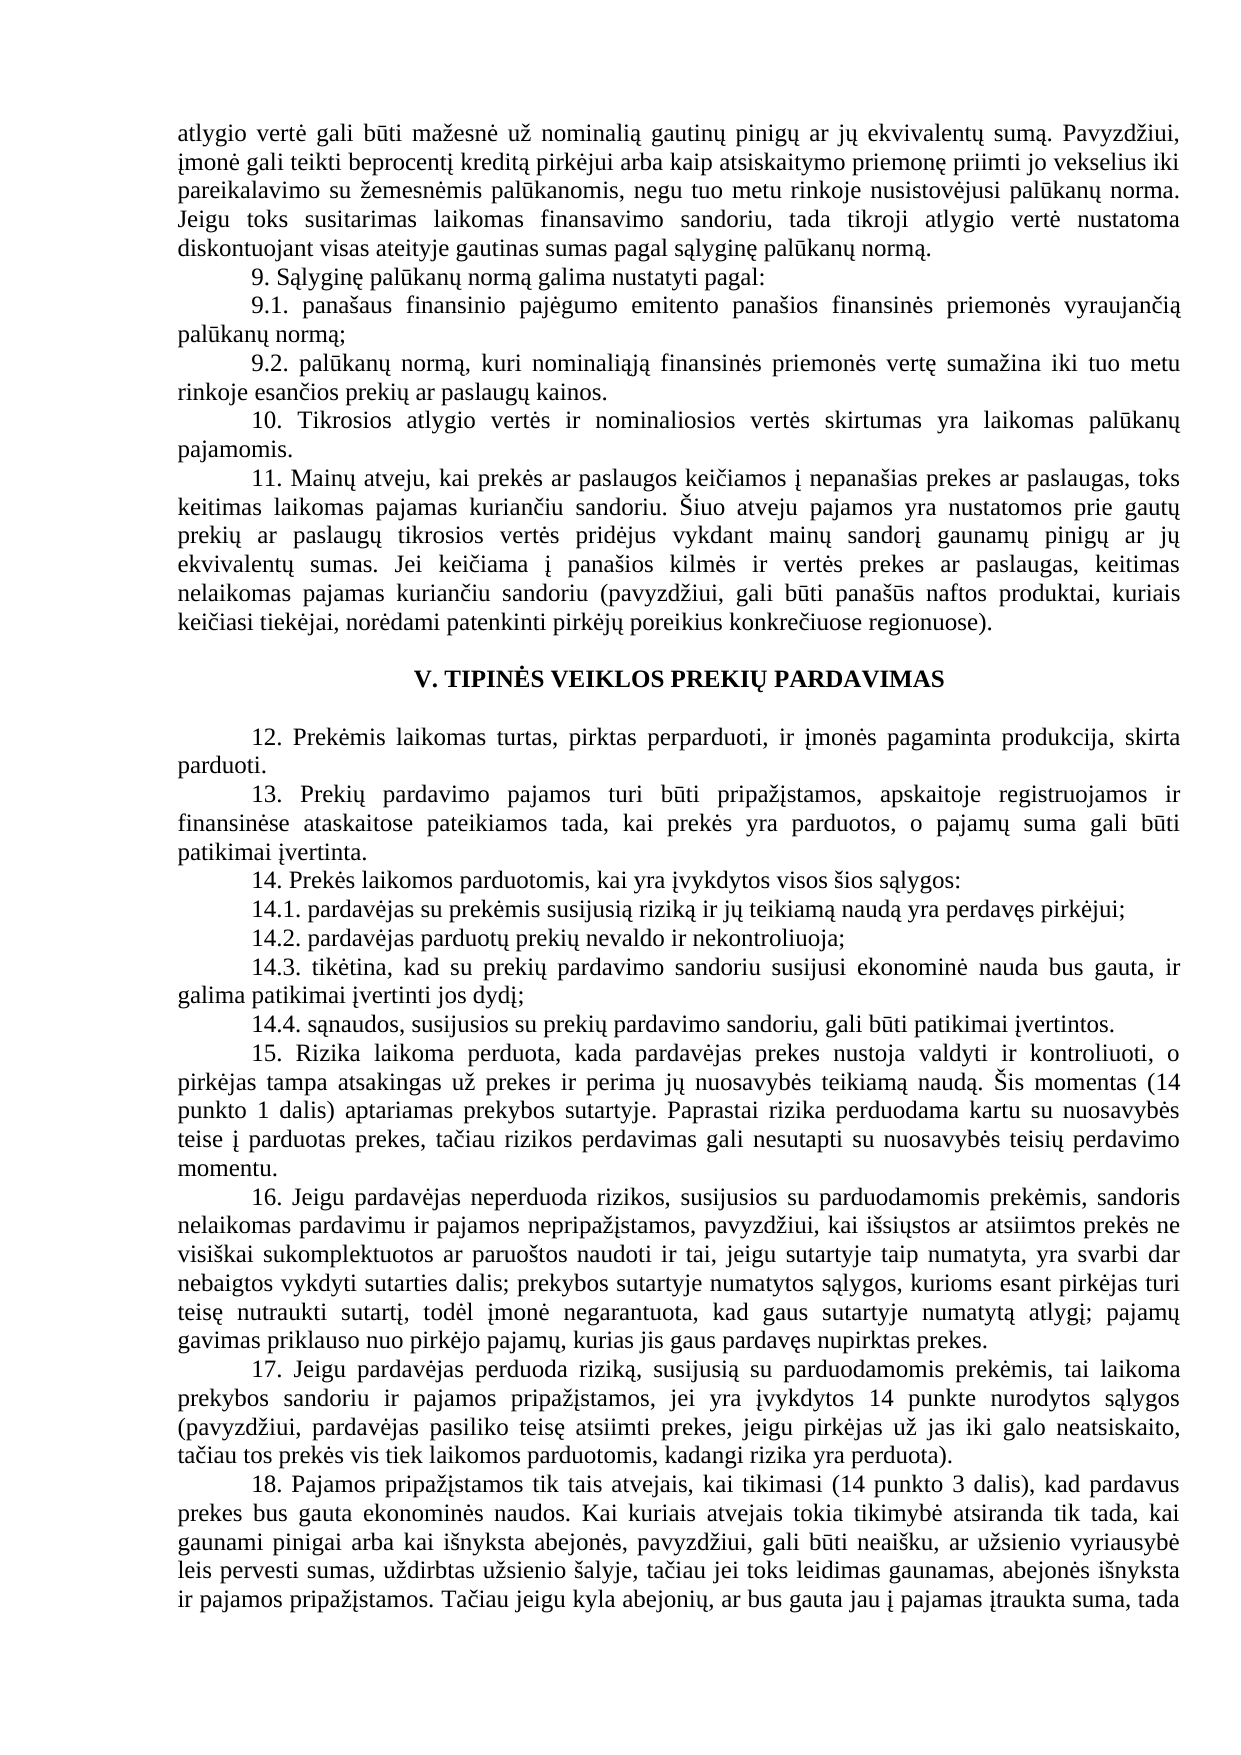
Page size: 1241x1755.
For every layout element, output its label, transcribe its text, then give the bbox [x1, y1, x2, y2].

text 12. Prekėmis laikomas turtas, pirktas perparduoti, ir įmonės pagaminta produkcija, skirta parduoti. [177, 722, 1181, 779]
text 13. Prekių pardavimo pajamos turi būti pripažįstamos, apskaitoje registruojamos ir finansinėse ataskaitose pateikiamos tada, kai prekės yra parduotos, o pajamų suma gali būti patikimai įvertinta. [177, 779, 1181, 866]
text 17. Jeigu pardavėjas perduoda riziką, susijusią su parduodamomis prekėmis, tai laikoma prekybos sandoriu ir pajamos pripažįstamos, jei yra įvykdytos 14 punkte nurodytos sąlygos (pavyzdžiui, pardavėjas pasiliko teisę atsiimti prekes, jeigu pirkėjas už jas iki galo neatsiskaito, tačiau tos prekės vis tiek laikomos parduotomis, kadangi rizika yra perduota). [177, 1354, 1181, 1469]
text 9.1. panašaus finansinio pajėgumo emitento panašios finansinės priemonės vyraujančią palūkanų normą; [177, 291, 1181, 348]
text 14.3. tikėtina, kad su prekių pardavimo sandoriu susijusi ekonominė nauda bus gauta, ir galima patikimai įvertinti jos dydį; [177, 952, 1181, 1009]
text 15. Rizika laikoma perduota, kada pardavėjas prekes nustoja valdyti ir kontroliuoti, o pirkėjas tampa atsakingas už prekes ir perima jų nuosavybės teikiamą naudą. Šis momentas (14 punkto 1 dalis) aptariamas prekybos sutartyje. Paprastai rizika perduodama kartu su nuosavybės teise į parduotas prekes, tačiau rizikos perdavimas gali nesutapti su nuosavybės teisių perdavimo momentu. [177, 1038, 1181, 1182]
text 9. Sąlyginę palūkanų normą galima nustatyti pagal: [177, 262, 1181, 291]
text 14. Prekės laikomos parduotomis, kai yra įvykdytos visos šios sąlygos: [177, 866, 1181, 894]
text 14.1. pardavėjas su prekėmis susijusią riziką ir jų teikiamą naudą yra perdavęs pirkėjui; [177, 894, 1181, 923]
text 10. Tikrosios atlygio vertės ir nominaliosios vertės skirtumas yra laikomas palūkanų pajamomis. [177, 406, 1181, 463]
text 14.4. sąnaudos, susijusios su prekių pardavimo sandoriu, gali būti patikimai įvertintos. [177, 1009, 1181, 1038]
text 18. Pajamos pripažįstamos tik tais atvejais, kai tikimasi (14 punkto 3 dalis), kad pardavus prekes bus gauta ekonominės naudos. Kai kuriais atvejais tokia tikimybė atsiranda tik tada, kai gaunami pinigai arba kai išnyksta abejonės, pavyzdžiui, gali būti neaišku, ar užsienio vyriausybė leis pervesti sumas, uždirbtas užsienio šalyje, tačiau jei toks leidimas gaunamas, abejonės išnyksta ir pajamos pripažįstamos. Tačiau jeigu kyla abejonių, ar bus gauta jau į pajamas įtraukta suma, tada [177, 1469, 1181, 1613]
text 9.2. palūkanų normą, kuri nominaliąją finansinės priemonės vertę sumažina iki tuo metu rinkoje esančios prekių ar paslaugų kainos. [177, 348, 1181, 406]
text 16. Jeigu pardavėjas neperduoda rizikos, susijusios su parduodamomis prekėmis, sandoris nelaikomas pardavimu ir pajamos nepripažįstamos, pavyzdžiui, kai išsiųstos ar atsiimtos prekės ne visiškai sukomplektuotos ar paruoštos naudoti ir tai, jeigu sutartyje taip numatyta, yra svarbi dar nebaigtos vykdyti sutarties dalis; prekybos sutartyje numatytos sąlygos, kurioms esant pirkėjas turi teisę nutraukti sutartį, todėl įmonė negarantuota, kad gaus sutartyje numatytą atlygį; pajamų gavimas priklauso nuo pirkėjo pajamų, kurias jis gaus pardavęs nupirktas prekes. [177, 1182, 1181, 1354]
text 11. Mainų atveju, kai prekės ar paslaugos keičiamos į nepanašias prekes ar paslaugas, toks keitimas laikomas pajamas kuriančiu sandoriu. Šiuo atveju pajamos yra nustatomos prie gautų prekių ar paslaugų tikrosios vertės pridėjus vykdant mainų sandorį gaunamų pinigų ar jų ekvivalentų sumas. Jei keičiama į panašios kilmės ir vertės prekes ar paslaugas, keitimas nelaikomas pajamas kuriančiu sandoriu (pavyzdžiui, gali būti panašūs naftos produktai, kuriais keičiasi tiekėjai, norėdami patenkinti pirkėjų poreikius konkrečiuose regionuose). [177, 463, 1181, 636]
text 14.2. pardavėjas parduotų prekių nevaldo ir nekontroliuoja; [177, 923, 1181, 952]
text atlygio vertė gali būti mažesnė už nominalią gautinų pinigų ar jų ekvivalentų sumą. Pavyzdžiui, įmonė gali teikti beprocentį kreditą pirkėjui arba kaip atsiskaitymo priemonę priimti jo vekselius iki pareikalavimo su žemesnėmis palūkanomis, negu tuo metu rinkoje nusistovėjusi palūkanų norma. Jeigu toks susitarimas laikomas finansavimo sandoriu, tada tikroji atlygio vertė nustatoma diskontuojant visas ateityje gautinas sumas pagal sąlyginę palūkanų normą. [177, 118, 1181, 262]
text V. TIPINĖS VEIKLOS PREKIŲ PARDAVIMAS [177, 664, 1181, 693]
